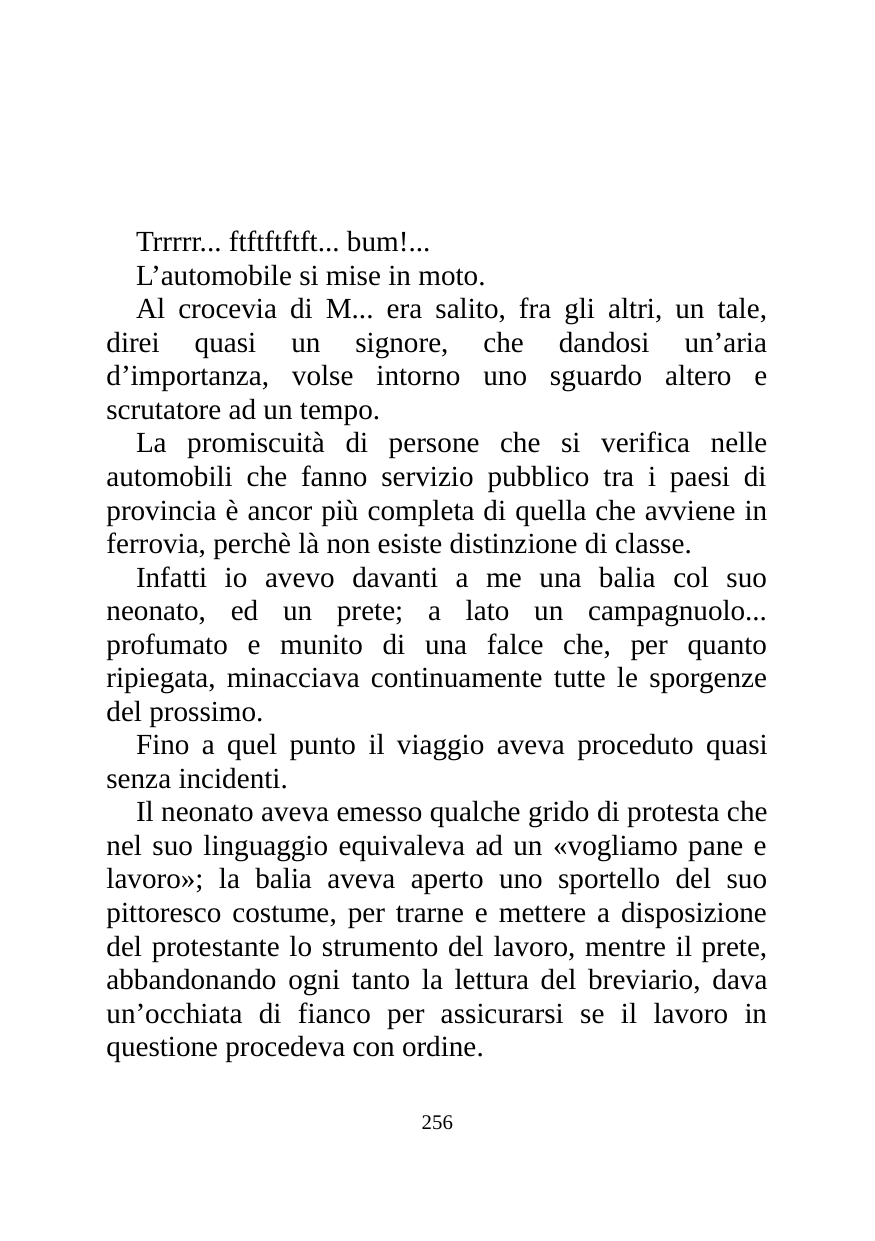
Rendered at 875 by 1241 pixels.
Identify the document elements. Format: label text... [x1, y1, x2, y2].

text Il neonato aveva emesso qualche grido di protesta che nel suo linguaggio equivaleva ad un «vogliamo pane e lavoro»; la balia aveva aperto uno sportello del suo pittoresco costume, per trarne e mettere a disposizione del protestante lo strumento del lavoro, mentre il prete, abbandonando ogni tanto la lettura del breviario, dava un’occhiata di fianco per assicurarsi se il lavoro in questione procedeva con ordine. [106, 794, 768, 1063]
text Al crocevia di M... era salito, fra gli altri, un tale, direi quasi un signore, che dandosi un’aria d’importanza, volse intorno uno sguardo altero e scrutatore ad un tempo. [106, 291, 768, 426]
text Trrrrr... ftftftftft... bum!... [106, 224, 768, 258]
text L’automobile si mise in moto. [106, 258, 768, 291]
text Infatti io avevo davanti a me una balia col suo neonato, ed un prete; a lato un campagnuolo... profumato e munito di una falce che, per quanto ripiegata, minacciava continuamente tutte le sporgenze del prossimo. [106, 560, 768, 727]
text La promiscuità di persone che si verifica nelle automobili che fanno servizio pubblico tra i paesi di provincia è ancor più completa di quella che avviene in ferrovia, perchè là non esiste distinzione di classe. [106, 426, 768, 560]
text Fino a quel punto il viaggio aveva proceduto quasi senza incidenti. [106, 727, 768, 794]
